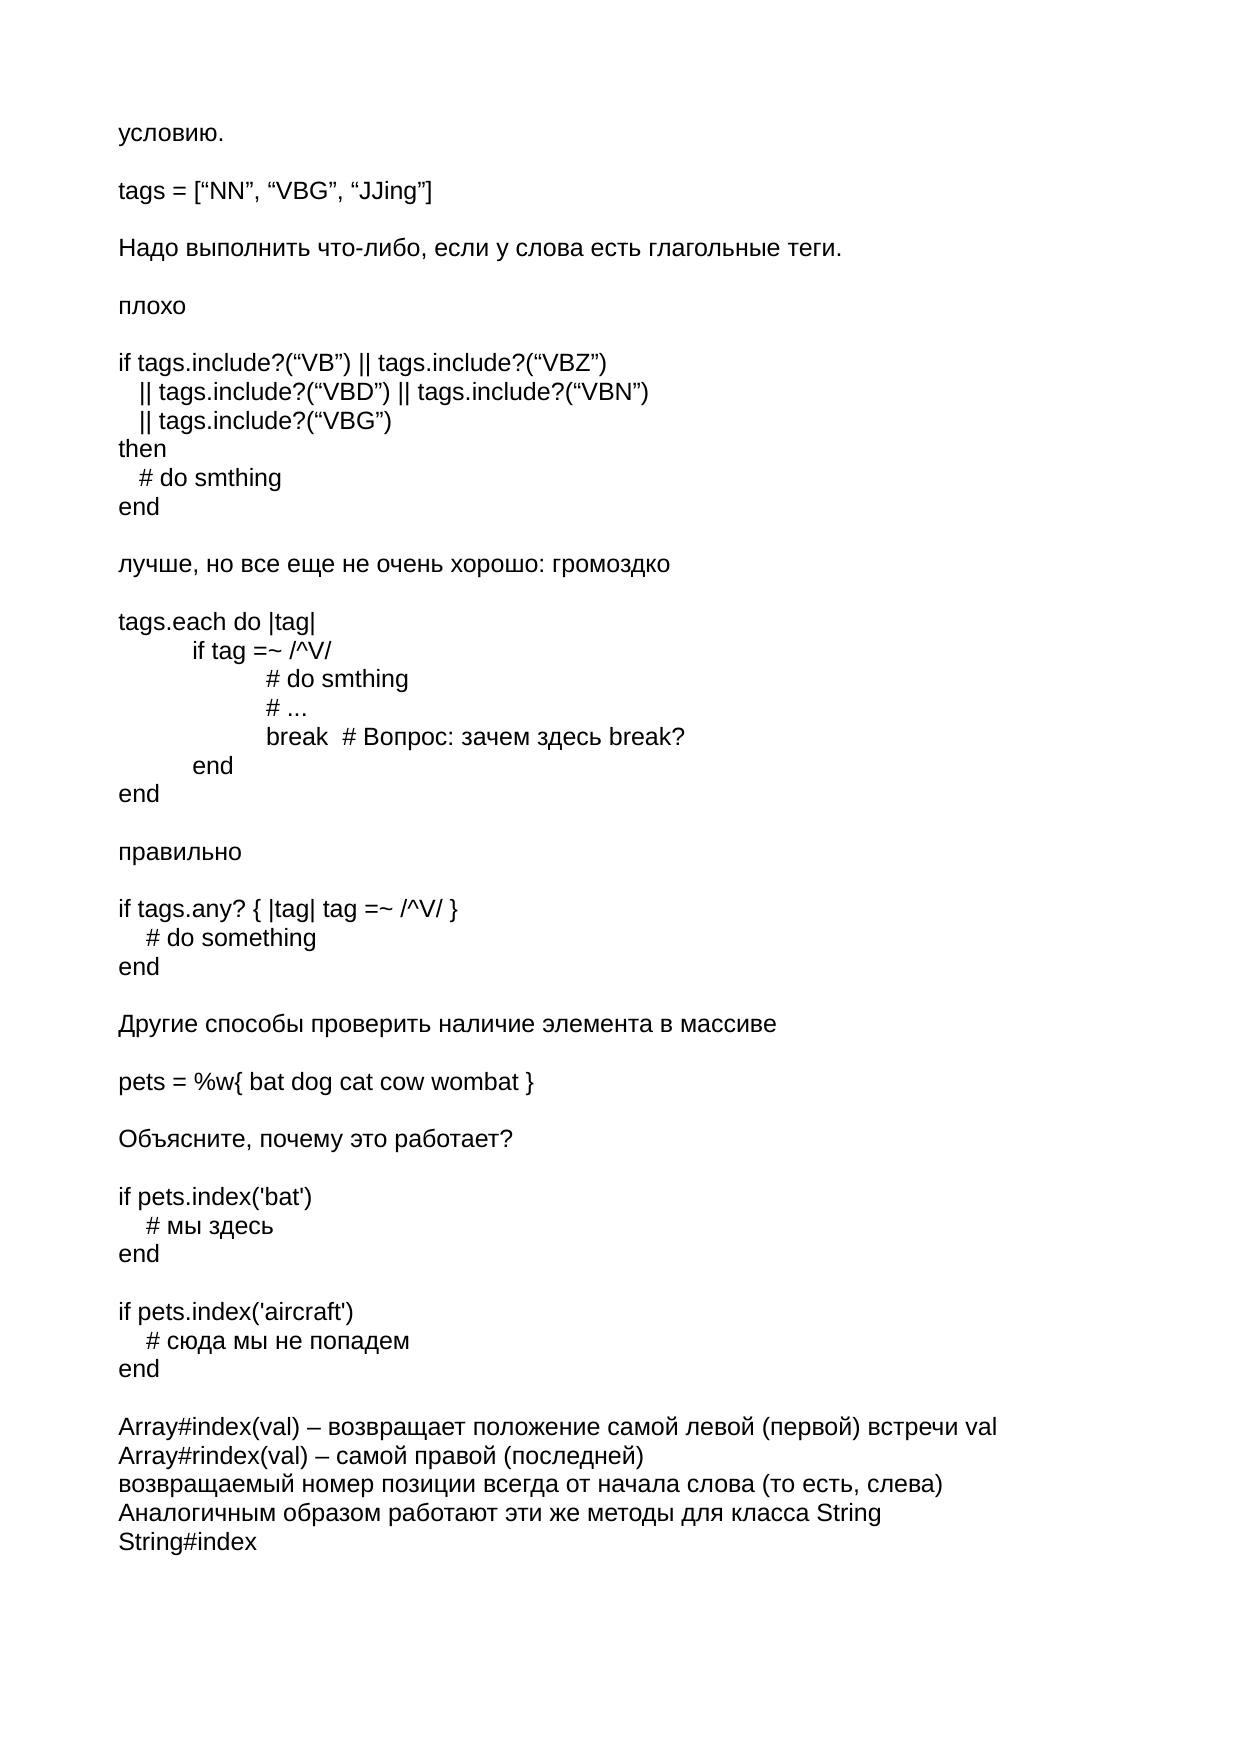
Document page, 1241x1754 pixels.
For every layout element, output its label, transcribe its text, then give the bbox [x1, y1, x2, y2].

text pets = %w{ bat dog cat cow wombat } [118, 1067, 1122, 1096]
text # ... [118, 693, 1122, 722]
text Другие способы проверить наличие элемента в массиве [118, 1009, 1122, 1038]
text возвращаемый номер позиции всегда от начала слова (то есть, слева) [118, 1469, 1122, 1498]
text then [118, 434, 1122, 463]
text # мы здесь [118, 1211, 1122, 1239]
text # do smthing [118, 664, 1122, 693]
text Объясните, почему это работает? [118, 1124, 1122, 1153]
text # do smthing [118, 463, 1122, 492]
text if tags.include?(“VB”) || tags.include?(“VBZ”) [118, 348, 1122, 377]
text Аналогичным образом работают эти же методы для класса String [118, 1498, 1122, 1527]
text tags.each do |tag| [118, 607, 1122, 636]
text # do something [118, 923, 1122, 952]
text end [118, 779, 1122, 808]
text String#index [118, 1527, 1122, 1556]
text end [118, 492, 1122, 521]
text tags = [“NN”, “VBG”, “JJing”] [118, 176, 1122, 204]
text условию. [118, 118, 1122, 147]
text if tag =~ /^V/ [118, 636, 1122, 664]
text Array#rindex(val) – самой правой (последней) [118, 1441, 1122, 1469]
text end [118, 952, 1122, 981]
text if pets.index('bat') [118, 1182, 1122, 1211]
text end [118, 751, 1122, 779]
text Надо выполнить что-либо, если у слова есть глагольные теги. [118, 233, 1122, 262]
text правильно [118, 837, 1122, 866]
text end [118, 1239, 1122, 1268]
text лучше, но все еще не очень хорошо: громоздко [118, 549, 1122, 578]
text end [118, 1354, 1122, 1383]
text if pets.index('aircraft') [118, 1297, 1122, 1326]
text плохо [118, 291, 1122, 319]
text || tags.include?(“VBD”) || tags.include?(“VBN”) [118, 377, 1122, 406]
text if tags.any? { |tag| tag =~ /^V/ } [118, 894, 1122, 923]
text Array#index(val) – возвращает положение самой левой (первой) встречи val [118, 1412, 1122, 1441]
text break # Вопрос: зачем здесь break? [118, 722, 1122, 751]
text # сюда мы не попадем [118, 1326, 1122, 1354]
text || tags.include?(“VBG”) [118, 406, 1122, 434]
